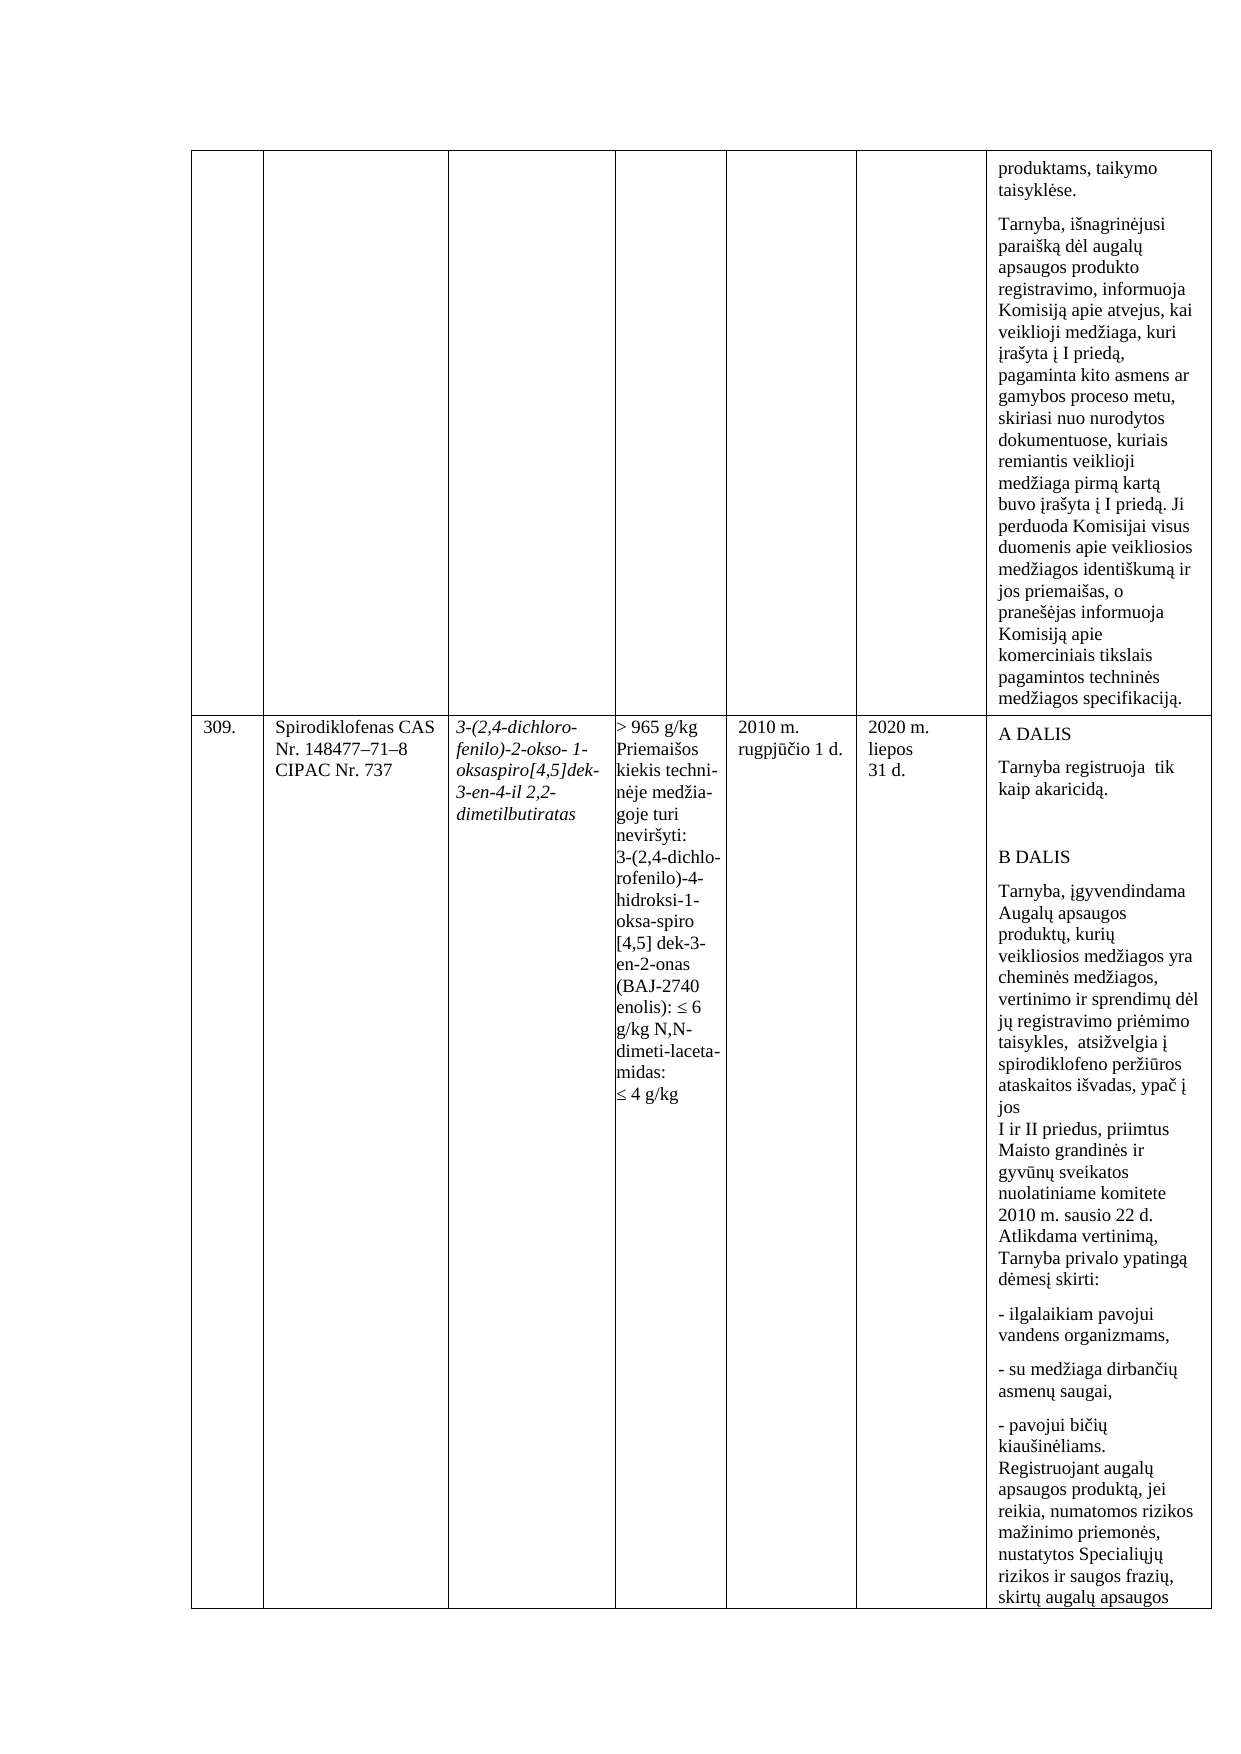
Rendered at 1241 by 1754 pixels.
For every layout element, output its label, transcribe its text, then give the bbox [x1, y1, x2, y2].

table_cell [616, 151, 726, 715]
table_cell 3-(2,4-dichloro-fenilo)-2-okso- 1-oksaspiro[4,5]dek-3-en-4-il 2,2-dimetilbu­tiratas [449, 716, 615, 1608]
table_cell 2020 m. liepos 31 d. [857, 716, 986, 1608]
table_cell [857, 151, 986, 715]
table_cell [727, 151, 856, 715]
table_cell A DALIS Tarnyba registruoja tik kaip akaricidą. B DALIS Tarnyba, įgyven­dindama Augalų apsaugos produktų, kurių veikliosios medžiagos yra cheminės medžiagos, vertinimo ir sprendimų dėl jų registravimo priėmimo taisykles, atsižvelgia į spirodiklofeno peržiūros ataskaitos išvadas, ypač į jos I ir II priedus, priimtus Maisto grandinės ir gyvūnų sveikatos nuolatiniame komitete 2010 m. sausio 22 d. Atlikdama vertinimą, Tarnyba privalo ypatingą dėmesį skirti: - ilgalaikiam pavojui vandens organizmams, - su medžiaga dirbančių asmenų saugai, - pavojui bičių kiaušinėliams. Registruojant augalų apsaugos produktą, jei reikia, numatomos rizikos mažinimo priemonės, nustatytos Specialiųjų rizikos ir saugos frazių, skirtų augalų apsaugos [987, 716, 1211, 1608]
table_cell produktams, taikymo taisyklėse. Tarnyba, išnagrinėjusi paraišką dėl augalų apsaugos produkto registravimo, informuoja Komisiją apie atvejus, kai veiklioji medžiaga, kuri įrašyta į I priedą, pagaminta kito asmens ar gamybos proceso metu, skiriasi nuo nurodytos dokumentuose, kuriais remiantis veiklioji medžiaga pirmą kartą buvo įrašyta į I priedą. Ji perduoda Komisijai visus duomenis apie veikliosios medžiagos identiškumą ir jos priemaišas, o pranešėjas informuoja Komisiją apie komerciniais tikslais pagamintos techninės medžiagos specifikaciją. [987, 151, 1211, 715]
table_cell [187, 715, 191, 1608]
table_cell [264, 151, 448, 715]
table_cell 309. [192, 716, 263, 1608]
table_cell [192, 151, 263, 715]
table_cell [449, 151, 615, 715]
table_cell > 965 g/kg Priemai­šos kiekis techni­nėje medžia­goje turi nevir­šyti: 3-(2,4-dichlo-rofenilo)-4- hidroksi-1-oksa-spiro [4,5] dek-3-en-2-onas (BAJ-2740 enolis): ≤ 6 g/kg N,N-dimeti-laceta­midas: ≤ 4 g/kg [616, 716, 726, 1608]
table_cell 2010 m. rugpjūčio 1 d. [727, 716, 856, 1608]
table_cell Spirodiklofenas CAS Nr. 148477–71–8 CIPAC Nr. 737 [264, 716, 448, 1608]
table_cell [187, 150, 191, 715]
